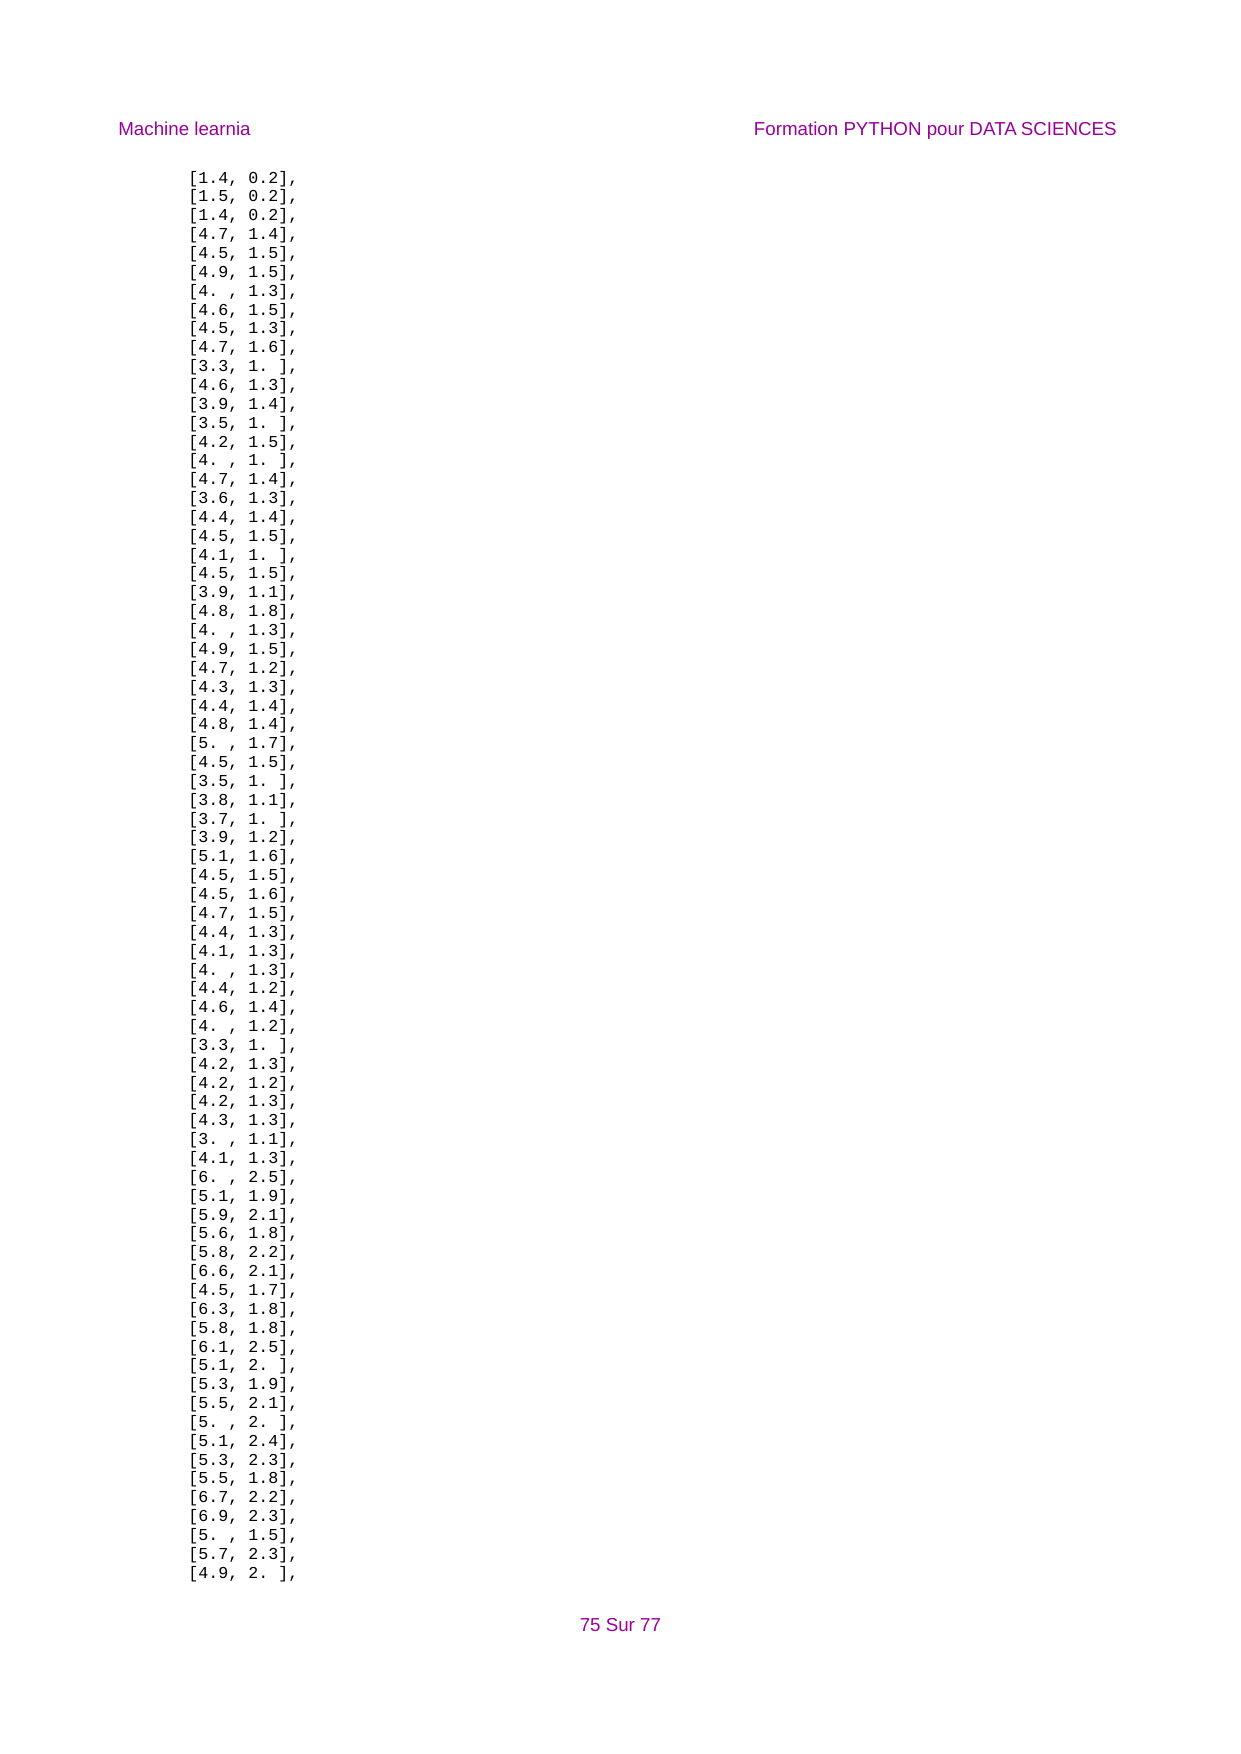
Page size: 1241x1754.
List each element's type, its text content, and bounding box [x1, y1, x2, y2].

text [4.1, 1.3], [118, 1149, 1122, 1168]
text [5.3, 2.3], [118, 1451, 1122, 1470]
text [5.5, 2.1], [118, 1395, 1122, 1413]
text [1.4, 0.2], [118, 169, 1122, 188]
text [4.3, 1.3], [118, 1112, 1122, 1131]
text [4. , 1.3], [118, 961, 1122, 980]
text [3.9, 1.1], [118, 584, 1122, 603]
text [4.4, 1.4], [118, 697, 1122, 716]
text [6.6, 2.1], [118, 1263, 1122, 1282]
text [4. , 1.2], [118, 1018, 1122, 1036]
text [4.5, 1.6], [118, 886, 1122, 904]
text [4.7, 1.6], [118, 339, 1122, 358]
text [4.9, 1.5], [118, 263, 1122, 282]
text [4.5, 1.5], [118, 867, 1122, 886]
text [4.7, 1.4], [118, 226, 1122, 244]
text [5.3, 1.9], [118, 1376, 1122, 1395]
text [4.6, 1.4], [118, 999, 1122, 1018]
text [3.9, 1.4], [118, 395, 1122, 414]
text [3.3, 1. ], [118, 358, 1122, 377]
text [4.5, 1.3], [118, 320, 1122, 339]
text [4.5, 1.7], [118, 1282, 1122, 1300]
text [5.7, 2.3], [118, 1546, 1122, 1564]
text [3. , 1.1], [118, 1131, 1122, 1149]
text [5.1, 2. ], [118, 1357, 1122, 1376]
text [3.8, 1.1], [118, 791, 1122, 810]
text [4.8, 1.8], [118, 603, 1122, 622]
text [4.7, 1.4], [118, 471, 1122, 490]
text [4.5, 1.5], [118, 754, 1122, 772]
text [4.2, 1.2], [118, 1074, 1122, 1093]
text [4.1, 1. ], [118, 546, 1122, 565]
text [1.4, 0.2], [118, 207, 1122, 226]
text [4.2, 1.3], [118, 1055, 1122, 1074]
text [4.2, 1.3], [118, 1093, 1122, 1112]
text [4.5, 1.5], [118, 244, 1122, 263]
text [5.9, 2.1], [118, 1206, 1122, 1225]
text [5.8, 2.2], [118, 1244, 1122, 1263]
text [5.8, 1.8], [118, 1319, 1122, 1338]
text [4. , 1.3], [118, 622, 1122, 641]
text [4.7, 1.2], [118, 659, 1122, 678]
text [1.5, 0.2], [118, 188, 1122, 207]
text [4.6, 1.5], [118, 301, 1122, 320]
text [4. , 1. ], [118, 452, 1122, 471]
text [5. , 1.5], [118, 1527, 1122, 1546]
text [4.3, 1.3], [118, 678, 1122, 697]
text [3.3, 1. ], [118, 1036, 1122, 1055]
text [3.5, 1. ], [118, 772, 1122, 791]
text [4.2, 1.5], [118, 433, 1122, 452]
text [4. , 1.3], [118, 282, 1122, 301]
text [6. , 2.5], [118, 1168, 1122, 1187]
text [3.7, 1. ], [118, 810, 1122, 829]
text [4.4, 1.2], [118, 980, 1122, 999]
text [6.9, 2.3], [118, 1508, 1122, 1527]
text [4.4, 1.3], [118, 923, 1122, 942]
text [6.1, 2.5], [118, 1338, 1122, 1357]
text [4.6, 1.3], [118, 377, 1122, 395]
text [5.5, 1.8], [118, 1470, 1122, 1489]
text [5. , 1.7], [118, 735, 1122, 754]
text [4.9, 1.5], [118, 641, 1122, 659]
text [4.9, 2. ], [118, 1564, 1122, 1583]
text [5.1, 2.4], [118, 1432, 1122, 1451]
text [3.9, 1.2], [118, 829, 1122, 848]
text [5. , 2. ], [118, 1413, 1122, 1432]
text [6.7, 2.2], [118, 1489, 1122, 1508]
text [4.4, 1.4], [118, 508, 1122, 527]
text [5.6, 1.8], [118, 1225, 1122, 1244]
text [4.5, 1.5], [118, 527, 1122, 546]
text [4.8, 1.4], [118, 716, 1122, 735]
text [6.3, 1.8], [118, 1300, 1122, 1319]
text [4.7, 1.5], [118, 904, 1122, 923]
text [4.1, 1.3], [118, 942, 1122, 961]
text [3.5, 1. ], [118, 414, 1122, 433]
text [4.5, 1.5], [118, 565, 1122, 584]
text [3.6, 1.3], [118, 490, 1122, 508]
text [5.1, 1.9], [118, 1187, 1122, 1206]
text [5.1, 1.6], [118, 848, 1122, 867]
